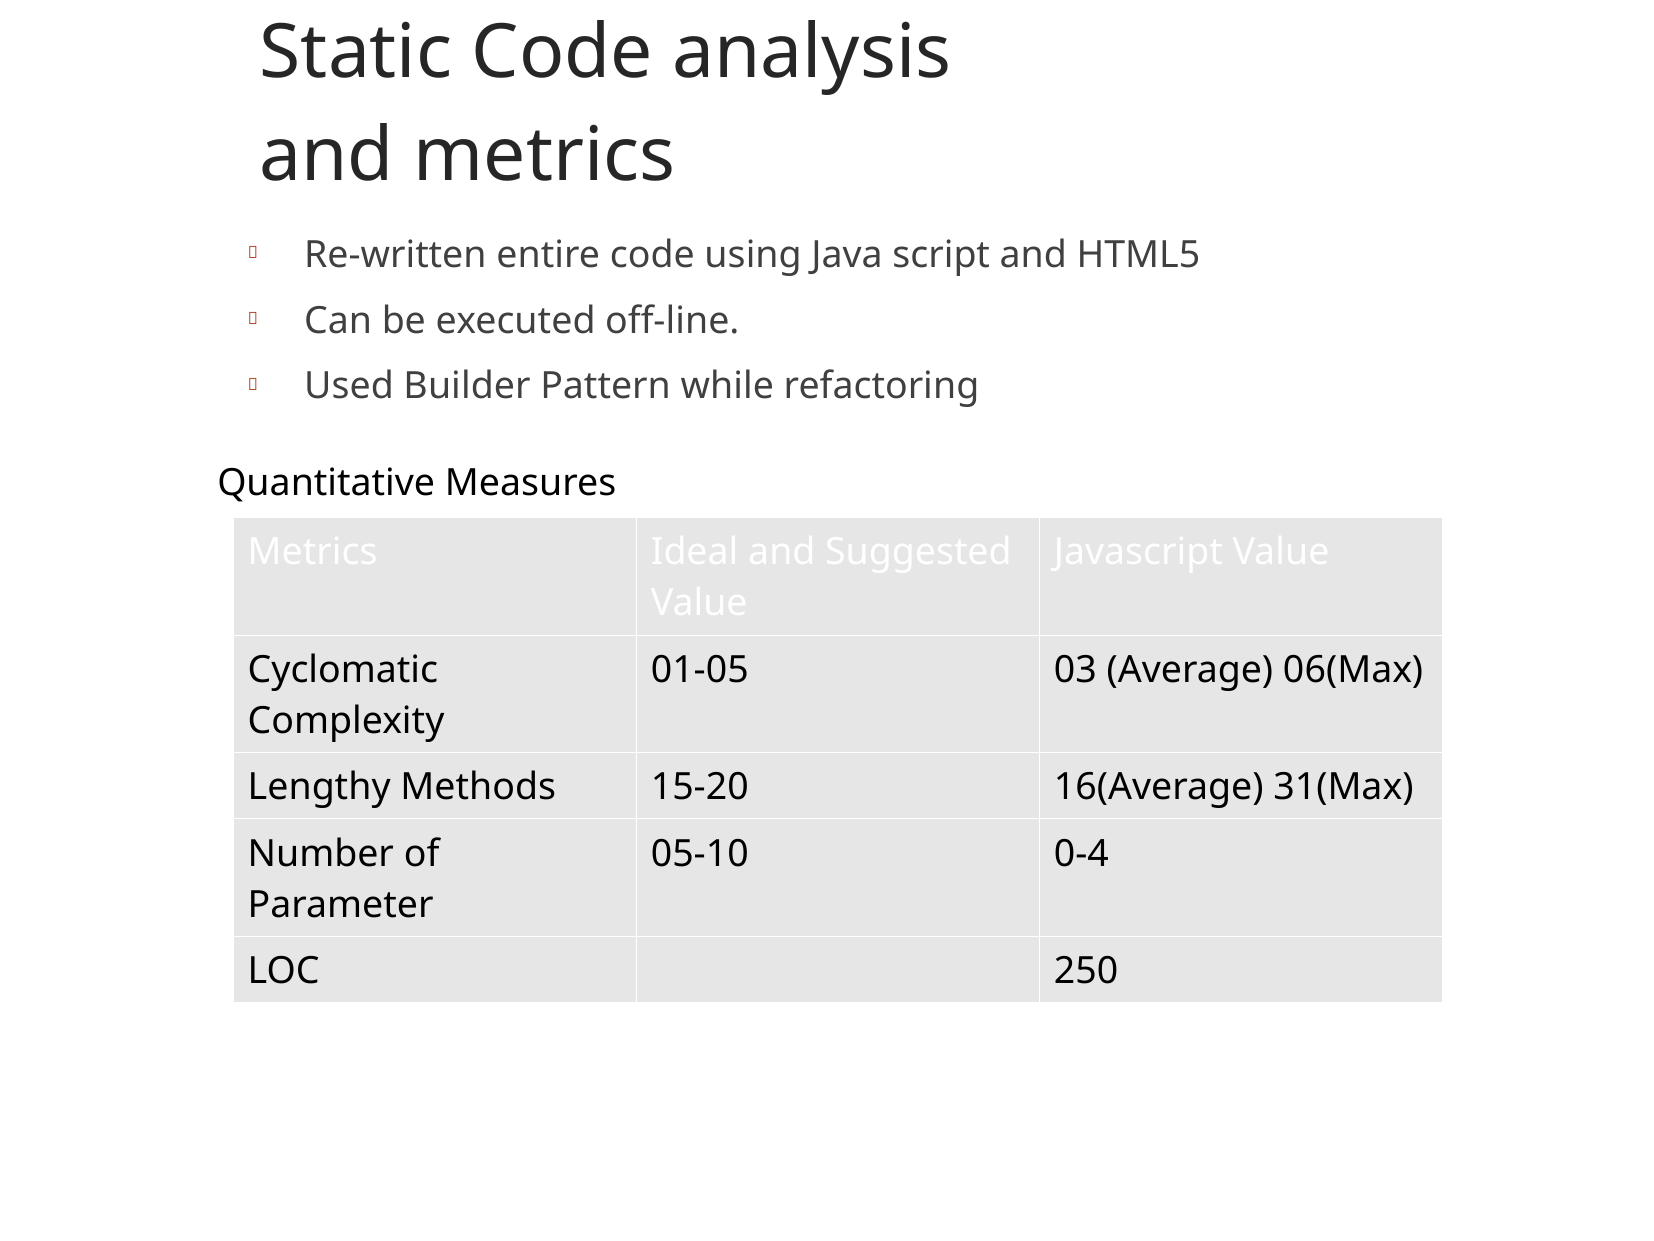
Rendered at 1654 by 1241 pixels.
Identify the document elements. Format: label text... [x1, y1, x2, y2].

table_cell 05-10 [637, 819, 1039, 936]
text_box Quantitative Measures [202, 450, 632, 511]
table_header Javascript Value [1040, 518, 1442, 635]
table_cell 0-4 [1040, 819, 1442, 936]
text_box Static Code analysis and metrics [259, 15, 970, 184]
table_cell 250 [1040, 937, 1442, 1002]
table_cell [637, 937, 1039, 1002]
table_cell 15-20 [637, 753, 1039, 818]
table_header Ideal and Suggested Value [637, 518, 1039, 635]
table_cell Number of Parameter [234, 819, 636, 936]
table_cell Lengthy Methods [234, 753, 636, 818]
table_cell 03 (Average) 06(Max) [1040, 636, 1442, 752]
table_cell Cyclomatic Complexity [234, 636, 636, 752]
table_header Metrics [234, 518, 636, 635]
table_cell 16(Average) 31(Max) [1040, 753, 1442, 818]
list Re-written entire code using Java script and HTML5 Can be executed off-line. Used Builder Pattern while refactoring [233, 222, 1443, 415]
table_cell LOC [234, 937, 636, 1002]
table_cell 01-05 [637, 636, 1039, 752]
